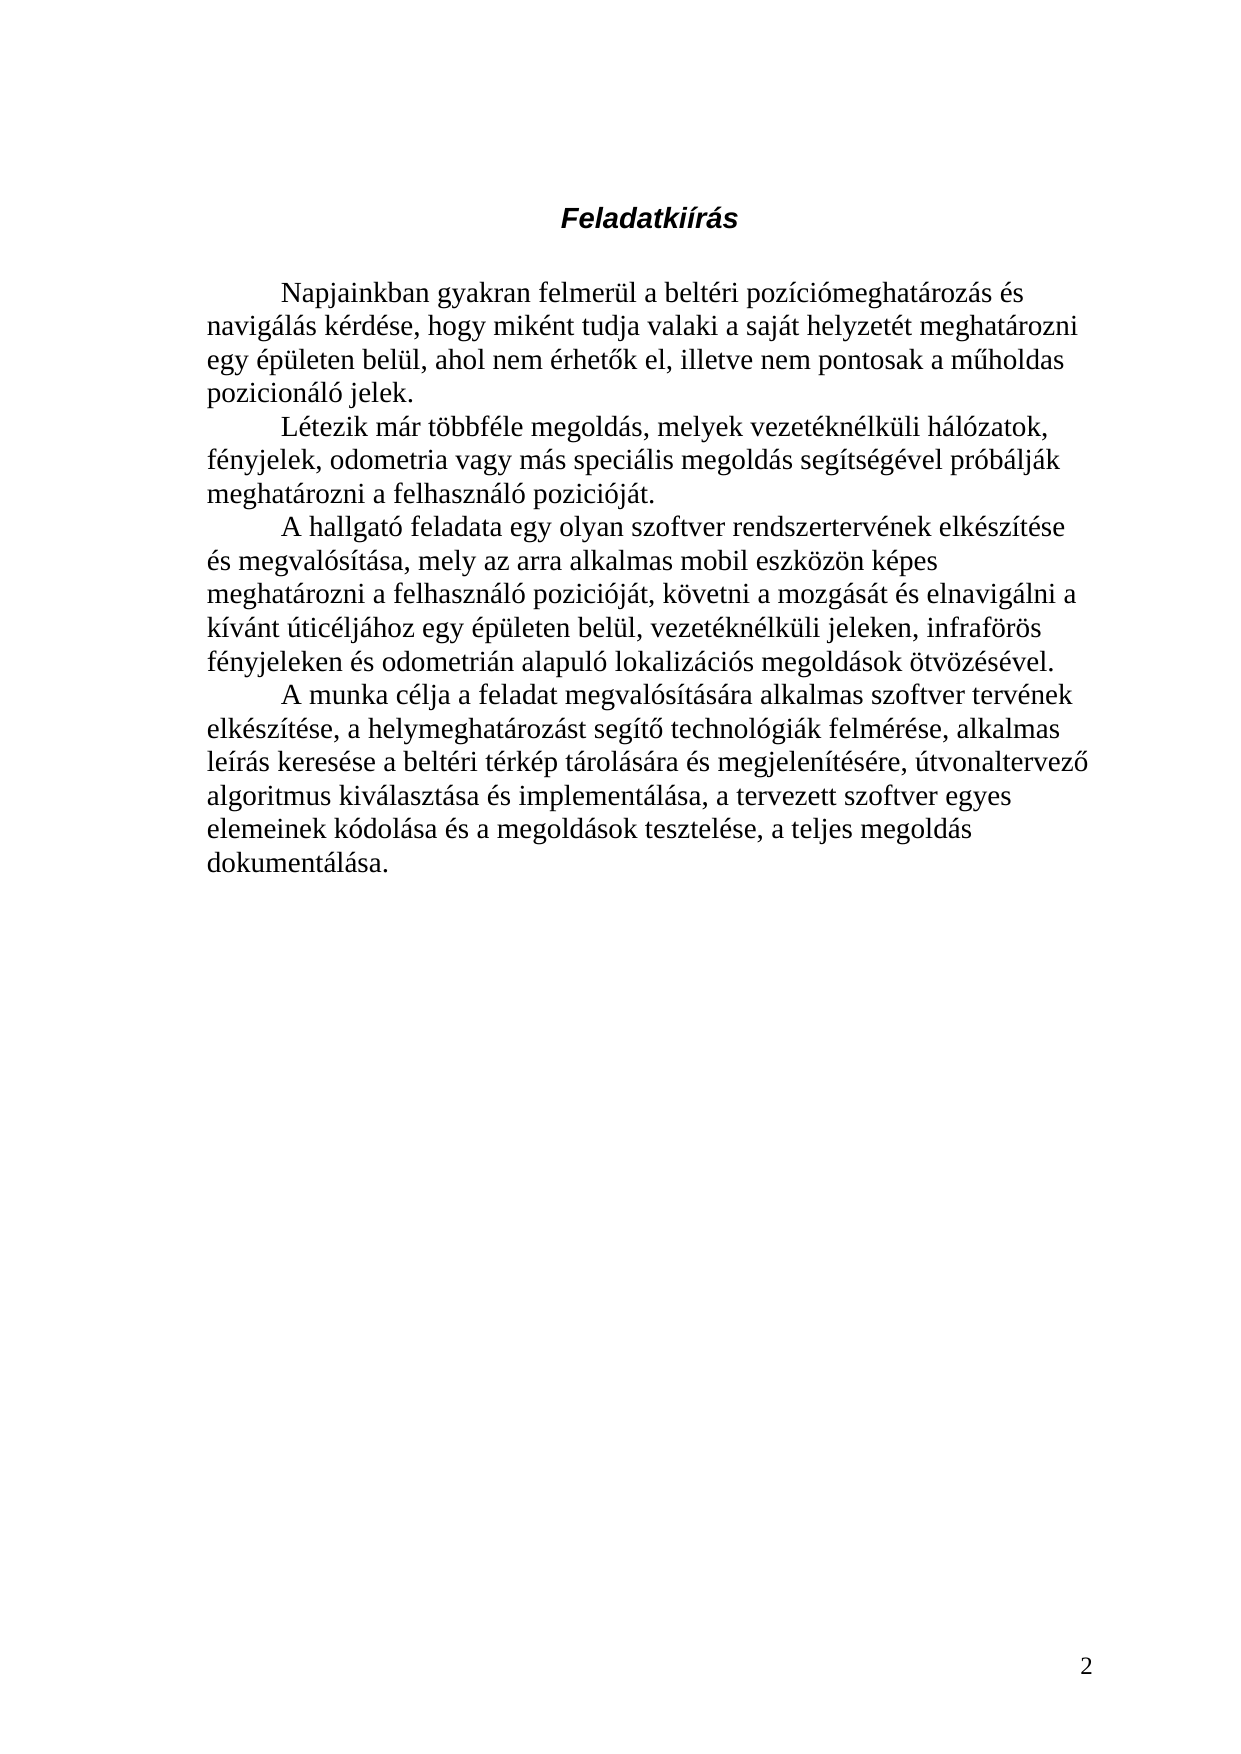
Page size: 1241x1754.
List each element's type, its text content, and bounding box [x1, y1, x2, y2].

text Napjainkban gyakran felmerül a beltéri pozíciómeghatározás és navigálás kérdése, hogy miként tudja valaki a saját helyzetét meghatározni egy épületen belül, ahol nem érhetők el, illetve nem pontosak a műholdas pozicionáló jelek. [207, 275, 1093, 409]
text A hallgató feladata egy olyan szoftver rendszertervének elkészítése és megvalósítása, mely az arra alkalmas mobil eszközön képes meghatározni a felhasználó pozicióját, követni a mozgását és elnavigálni a kívánt úticéljához egy épületen belül, vezetéknélküli jeleken, infraförös fényjeleken és odometrián alapuló lokalizációs megoldások ötvözésével. [207, 509, 1093, 677]
text A munka célja a feladat megvalósítására alkalmas szoftver tervének elkészítése, a helymeghatározást segítő technológiák felmérése, alkalmas leírás keresése a beltéri térkép tárolására és megjelenítésére, útvonaltervező algoritmus kiválasztása és implementálása, a tervezett szoftver egyes elemeinek kódolása és a megoldások tesztelése, a teljes megoldás dokumentálása. [207, 677, 1093, 878]
subtitle Feladatkiírás [207, 201, 1093, 235]
text Létezik már többféle megoldás, melyek vezetéknélküli hálózatok, fényjelek, odometria vagy más speciális megoldás segítségével próbálják meghatározni a felhasználó pozicióját. [207, 409, 1093, 509]
